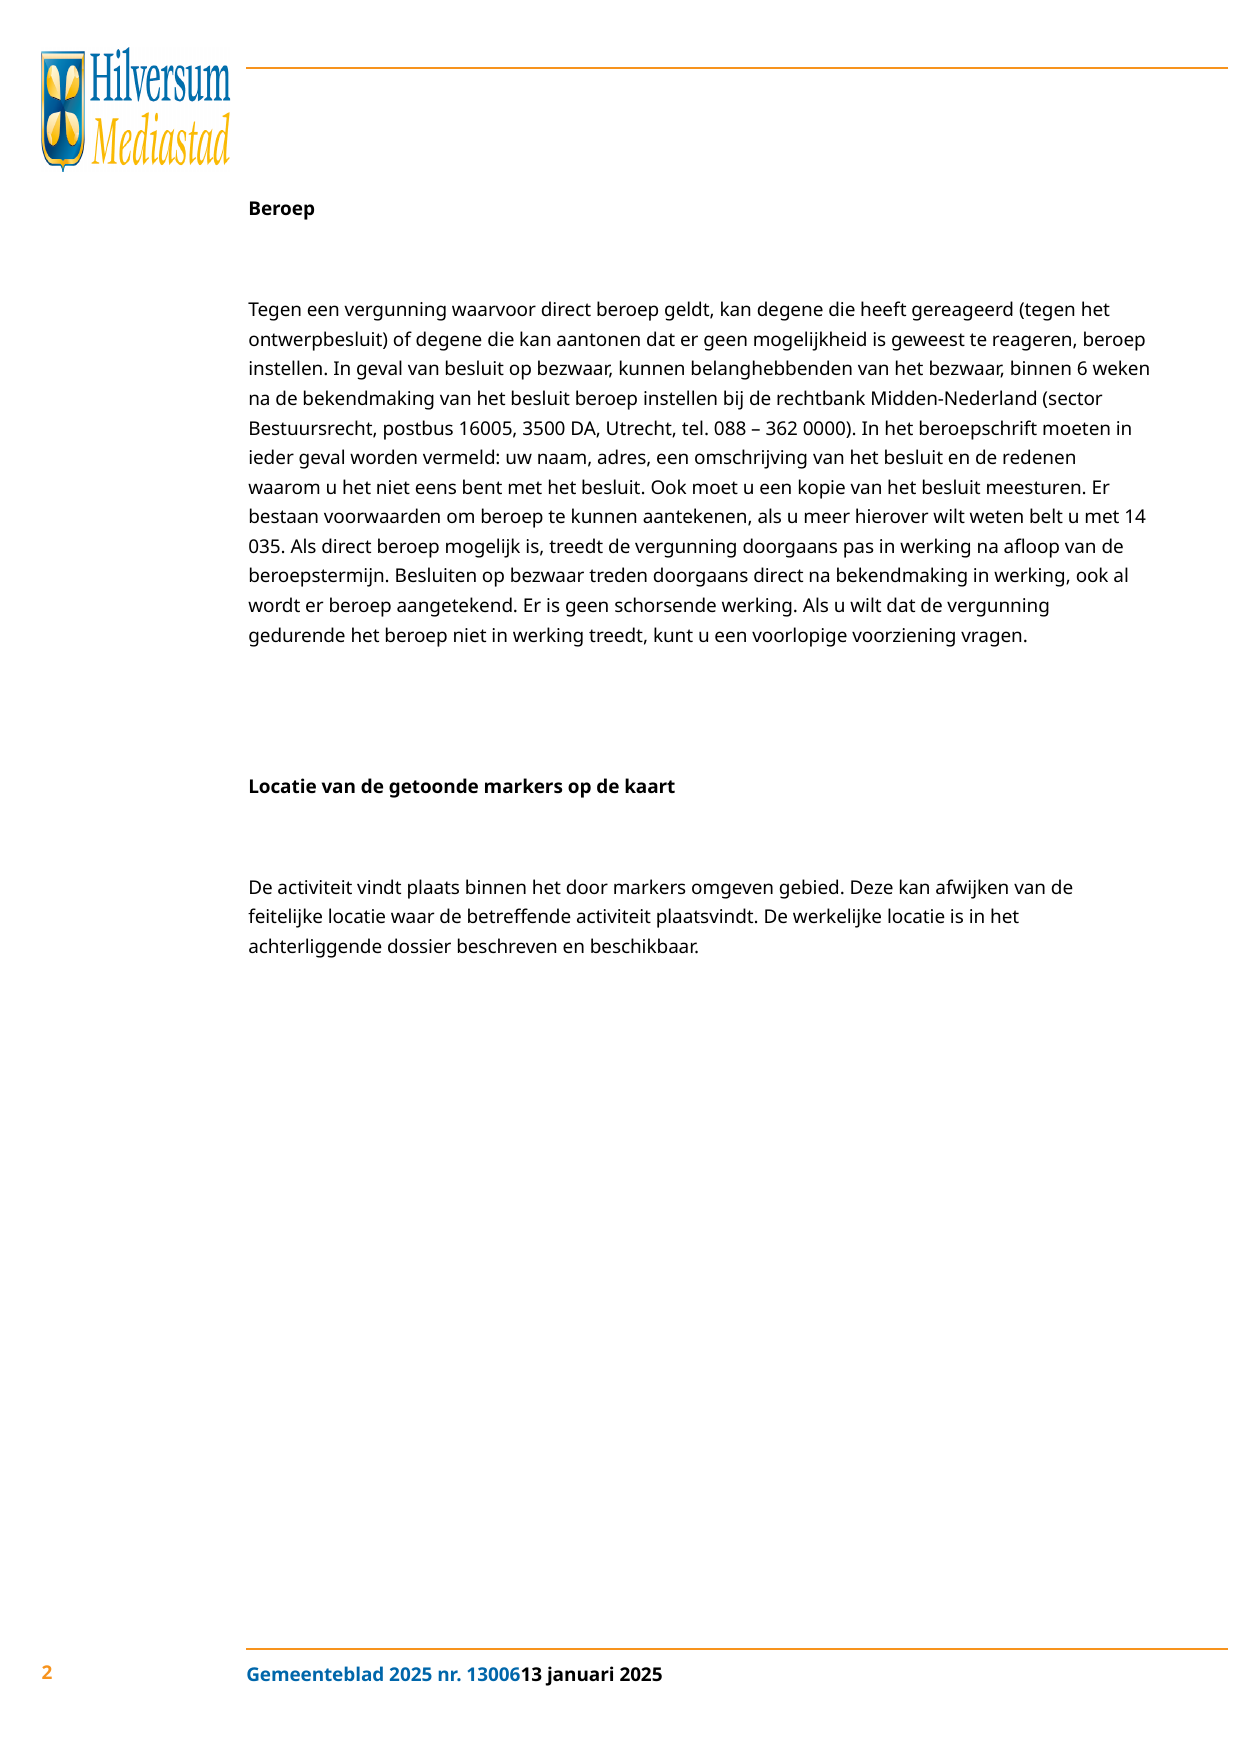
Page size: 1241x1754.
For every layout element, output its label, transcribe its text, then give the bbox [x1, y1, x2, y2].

text De activiteit vindt plaats binnen het door markers omgeven gebied. Deze kan afwijken van de feitelijke locatie waar de betreffende activiteit plaatsvindt. De werkelijke locatie is in het achterliggende dossier beschreven en beschikbaar. [248, 874, 1152, 959]
text Beroep [248, 196, 1152, 221]
picture [41, 47, 231, 172]
text Tegen een vergunning waarvoor direct beroep geldt, kan degene die heeft gereageerd (tegen het ontwerpbesluit) of degene die kan aantonen dat er geen mogelijkheid is geweest te reageren, beroep instellen. In geval van besluit op bezwaar, kunnen belanghebbenden van het bezwaar, binnen 6 weken na de bekendmaking van het besluit beroep instellen bij de rechtbank Midden-Nederland (sector Bestuursrecht, postbus 16005, 3500 DA, Utrecht, tel. 088 – 362 0000). In het beroepschrift moeten in ieder geval worden vermeld: uw naam, adres, een omschrijving van het besluit en de redenen waarom u het niet eens bent met het besluit. Ook moet u een kopie van het besluit meesturen. Er bestaan voorwaarden om beroep te kunnen aantekenen, als u meer hierover wilt weten belt u met 14 035. Als direct beroep mogelijk is, treedt de vergunning doorgaans pas in werking na afloop van de beroepstermijn. Besluiten op bezwaar treden doorgaans direct na bekendmaking in werking, ook al wordt er beroep aangetekend. Er is geen schorsende werking. Als u wilt dat de vergunning gedurende het beroep niet in werking treedt, kunt u een voorlopige voorziening vragen. [248, 296, 1152, 648]
text Locatie van de getoonde markers op de kaart [248, 773, 1152, 799]
